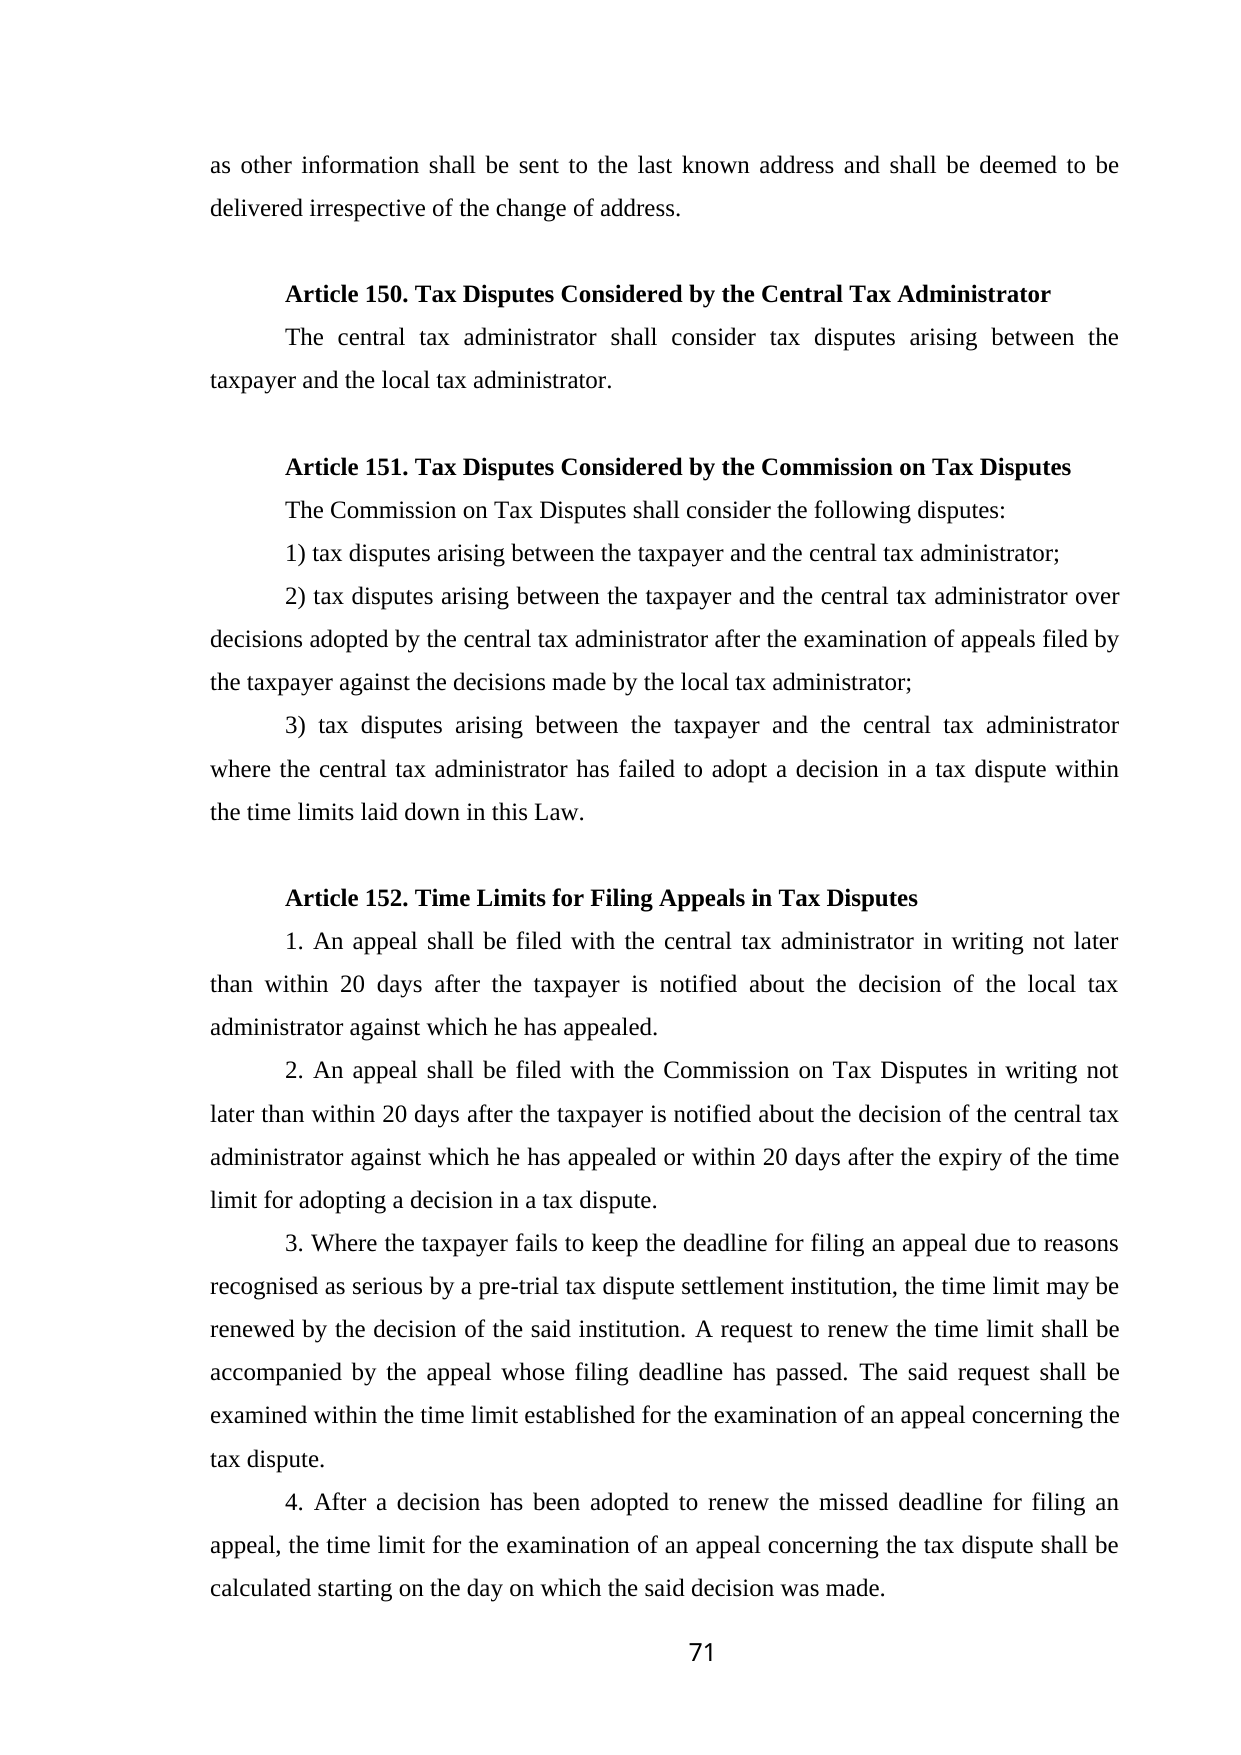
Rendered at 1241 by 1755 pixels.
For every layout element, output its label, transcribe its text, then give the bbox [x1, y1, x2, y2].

text Article 152. Time Limits for Filing Appeals in Tax Disputes [210, 883, 1120, 912]
text as other information shall be sent to the last known address and shall be deemed to be delivered irrespective of the change of address. [210, 150, 1120, 222]
text 1. An appeal shall be filed with the central tax administrator in writing not later than within 20 days after the taxpayer is notified about the decision of the local tax administrator against which he has appealed. [210, 926, 1120, 1041]
text Article 150. Tax Disputes Considered by the Central Tax Administrator [285, 279, 1120, 308]
text 2. An appeal shall be filed with the Commission on Tax Disputes in writing not later than within 20 days after the taxpayer is notified about the decision of the central tax administrator against which he has appealed or within 20 days after the expiry of the time limit for adopting a decision in a tax dispute. [210, 1056, 1120, 1214]
text 4. After a decision has been adopted to renew the missed deadline for filing an appeal, the time limit for the examination of an appeal concerning the tax dispute shall be calculated starting on the day on which the said decision was made. [210, 1487, 1120, 1602]
text 2) tax disputes arising between the taxpayer and the central tax administrator over decisions adopted by the central tax administrator after the examination of appeals filed by the taxpayer against the decisions made by the local tax administrator; [210, 581, 1120, 696]
text The Commission on Tax Disputes shall consider the following disputes: [210, 495, 1120, 524]
text 3. Where the taxpayer fails to keep the deadline for filing an appeal due to reasons recognised as serious by a pre-trial tax dispute settlement institution, the time limit may be renewed by the decision of the said institution. A request to renew the time limit shall be accompanied by the appeal whose filing deadline has passed. The said request shall be examined within the time limit established for the examination of an appeal concerning the tax dispute. [210, 1228, 1120, 1472]
text 3) tax disputes arising between the taxpayer and the central tax administrator where the central tax administrator has failed to adopt a decision in a tax dispute within the time limits laid down in this Law. [210, 711, 1120, 826]
text Article 151. Tax Disputes Considered by the Commission on Tax Disputes [210, 452, 1120, 481]
text 1) tax disputes arising between the taxpayer and the central tax administrator; [210, 538, 1120, 567]
text The central tax administrator shall consider tax disputes arising between the taxpayer and the local tax administrator. [210, 322, 1120, 394]
